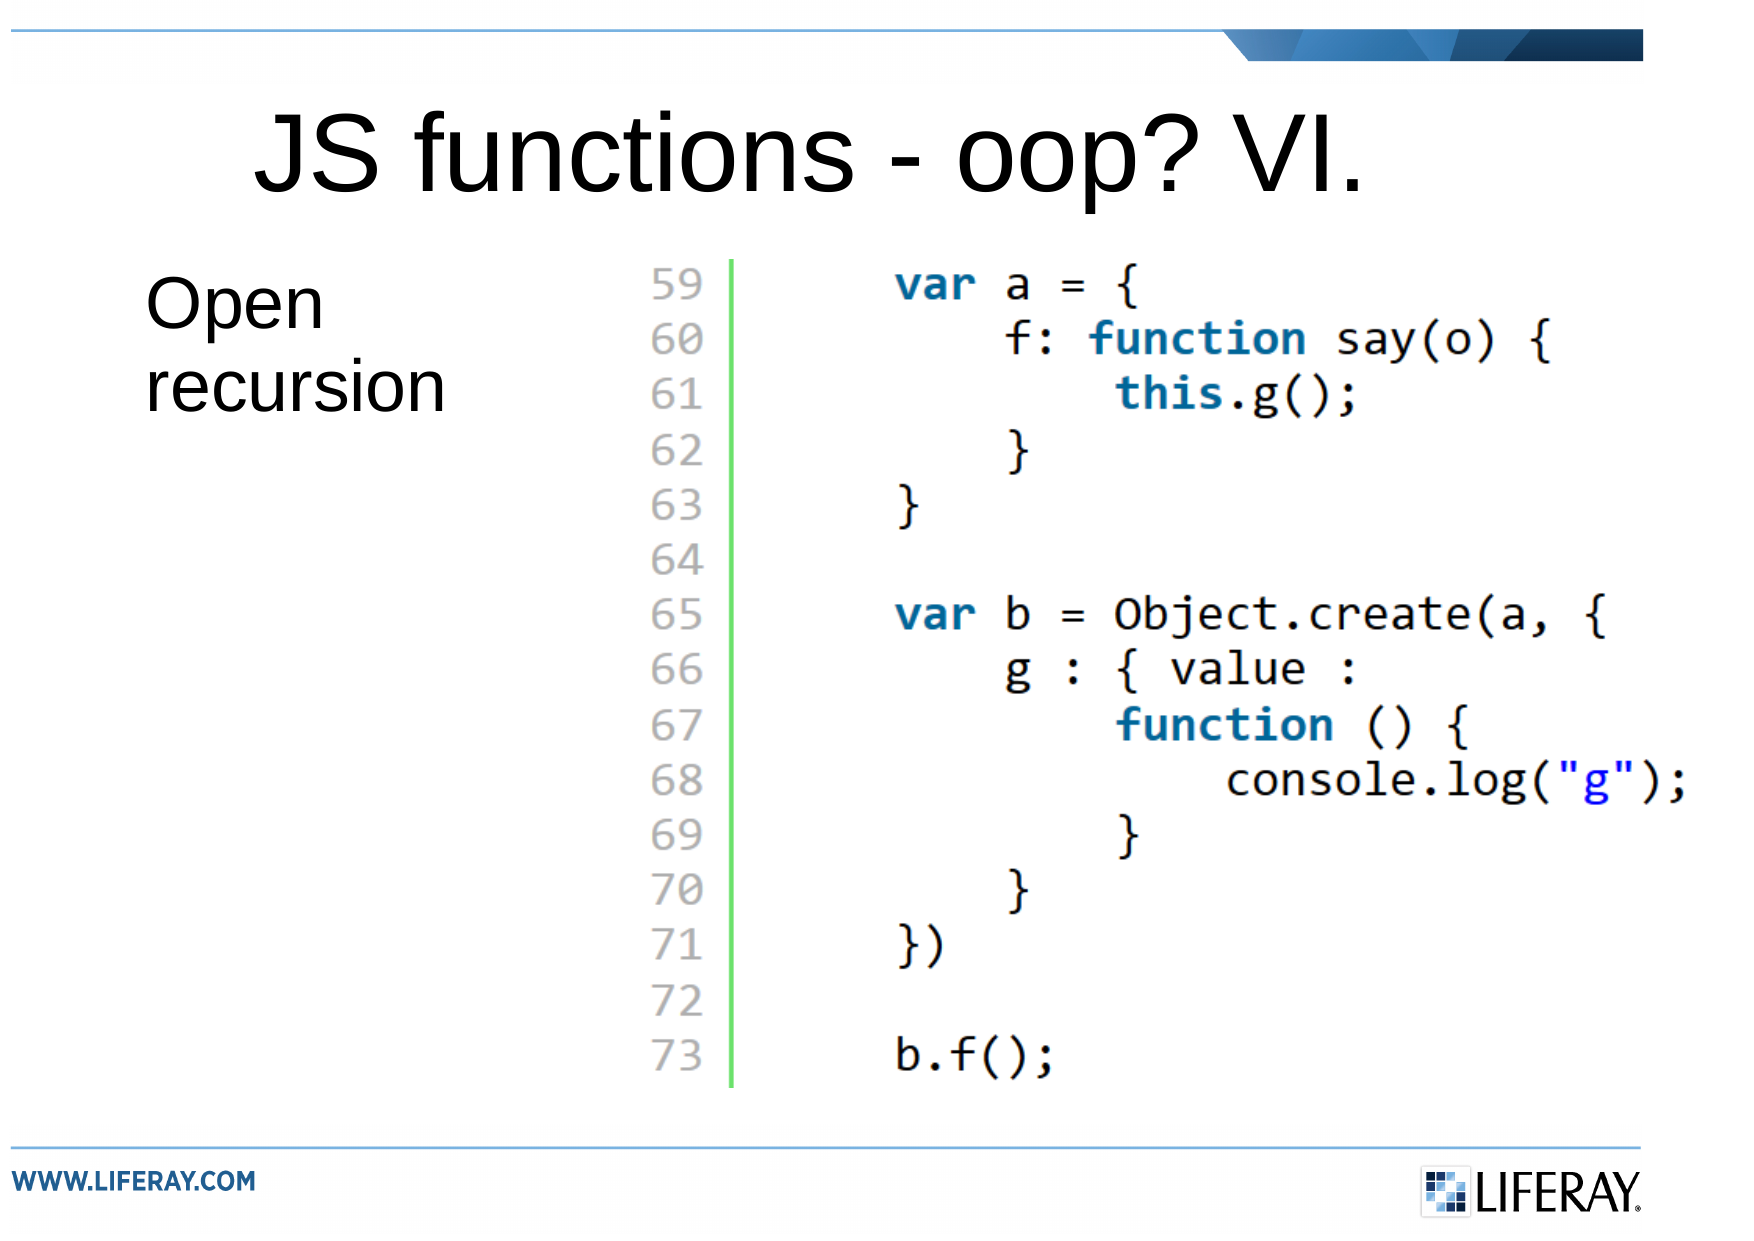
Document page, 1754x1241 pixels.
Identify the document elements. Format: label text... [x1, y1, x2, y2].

picture [9, 1124, 1642, 1234]
picture [637, 259, 1688, 1088]
picture [11, 0, 1644, 84]
list Open recursion [75, 262, 713, 1098]
title JS functions - oop? VI. [82, 49, 1571, 257]
